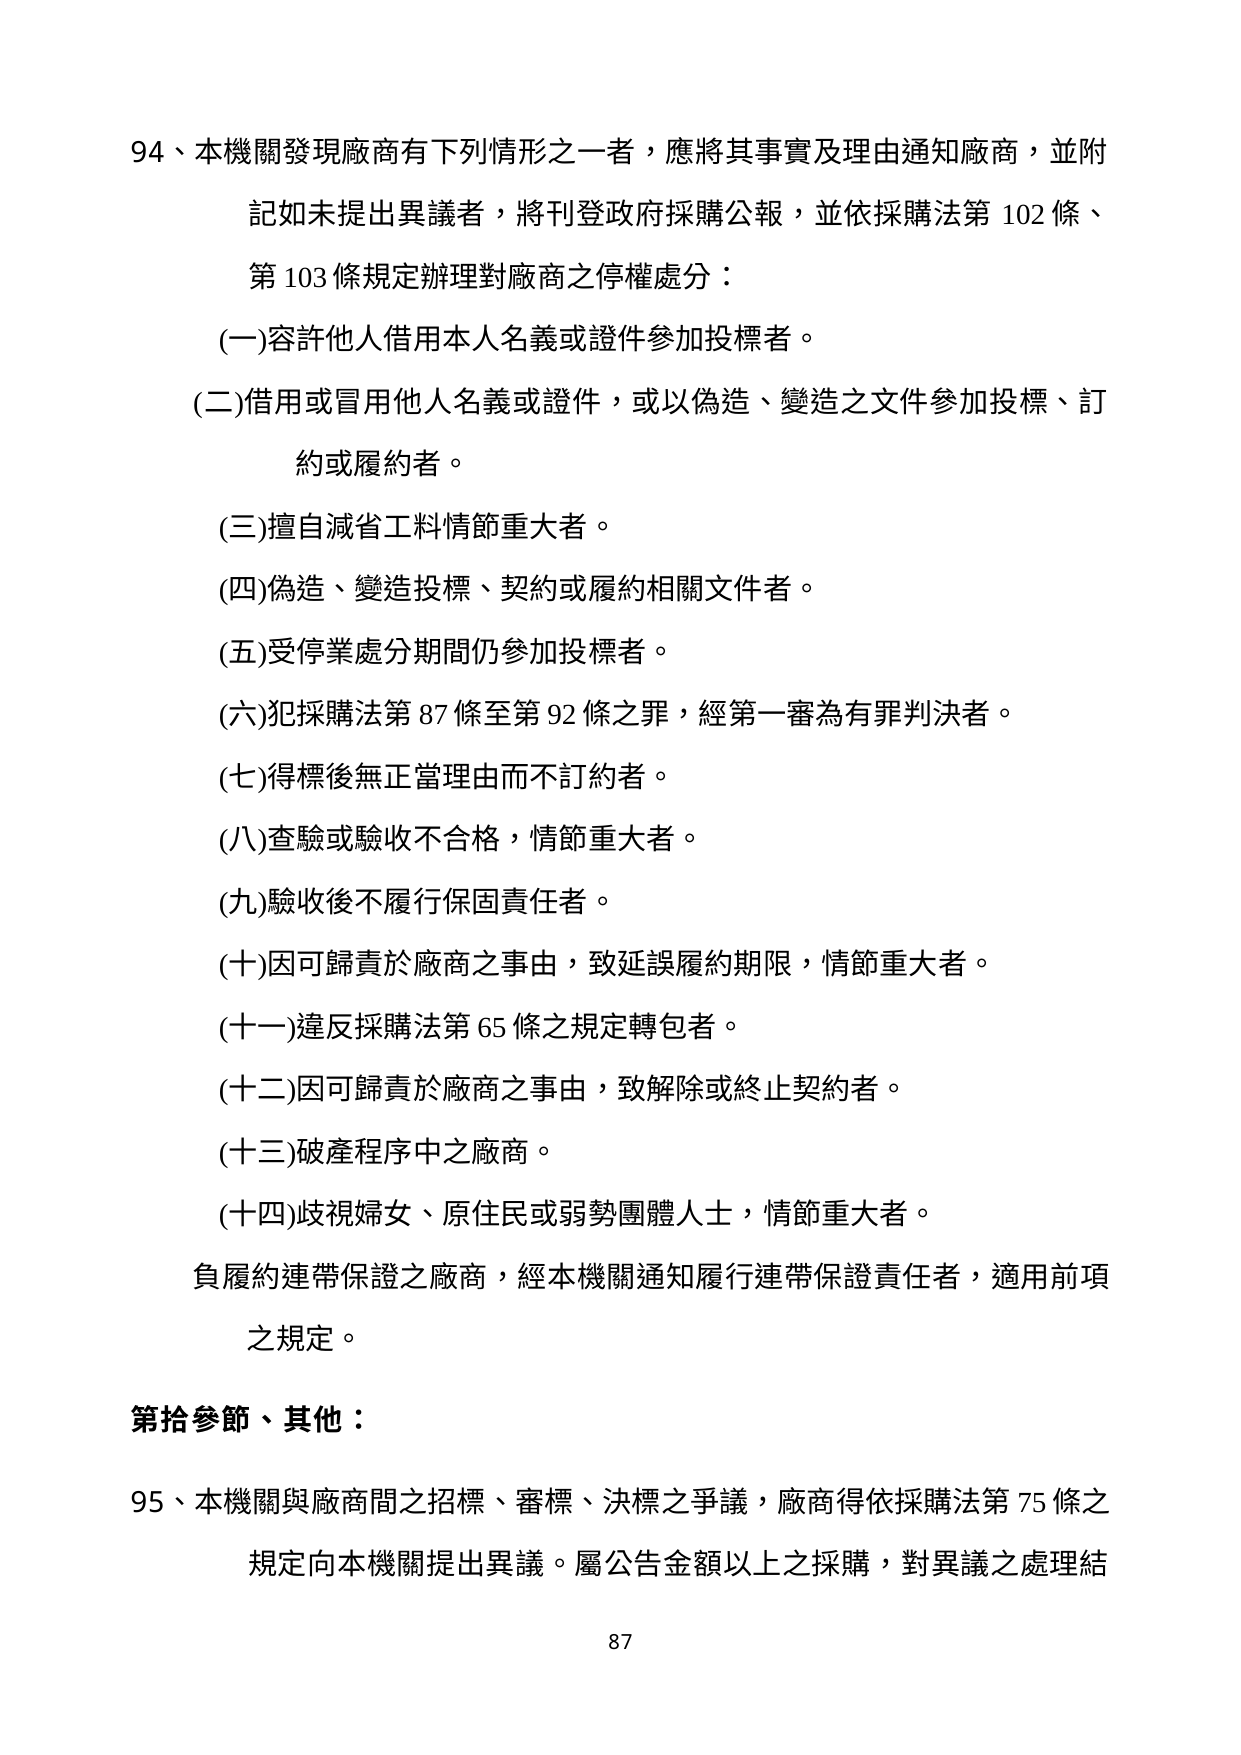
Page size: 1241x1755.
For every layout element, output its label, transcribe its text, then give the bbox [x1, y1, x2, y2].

text (九)驗收後不履行保固責任者。 [189, 858, 1110, 920]
text (三)擅自減省工料情節重大者。 [189, 483, 1110, 545]
text (十一)違反採購法第65條之規定轉包者。 [189, 983, 1110, 1045]
text (一)容許他人借用本人名義或證件參加投標者。 [189, 295, 1110, 358]
list 本機關與廠商間之招標、審標、決標之爭議，廠商得依採購法第75條之規定向本機關提出異議。屬公告金額以上之採購，對異議之處理結 [130, 1458, 1110, 1583]
text 負履約連帶保證之廠商，經本機關通知履行連帶保證責任者，適用前項之規定。 [130, 1233, 1110, 1358]
text (五)受停業處分期間仍參加投標者。 [189, 608, 1110, 670]
text (十三)破產程序中之廠商。 [189, 1108, 1110, 1170]
text (二)借用或冒用他人名義或證件，或以偽造、變造之文件參加投標、訂約或履約者。 [130, 358, 1110, 483]
text (八)查驗或驗收不合格，情節重大者。 [189, 795, 1110, 858]
text 第拾參節、其他： [130, 1376, 1110, 1439]
text (七)得標後無正當理由而不訂約者。 [189, 733, 1110, 795]
text (十二)因可歸責於廠商之事由，致解除或終止契約者。 [189, 1045, 1110, 1108]
text (六)犯採購法第87條至第92條之罪，經第一審為有罪判決者。 [189, 670, 1110, 733]
text (四)偽造、變造投標、契約或履約相關文件者。 [189, 545, 1110, 608]
text (十)因可歸責於廠商之事由，致延誤履約期限，情節重大者。 [189, 920, 1110, 983]
list 本機關發現廠商有下列情形之一者，應將其事實及理由通知廠商，並附記如未提出異議者，將刊登政府採購公報，並依採購法第102條、第103條規定辦理對廠商之停權處分： [130, 108, 1110, 295]
text (十四)歧視婦女、原住民或弱勢團體人士，情節重大者。 [189, 1170, 1110, 1233]
